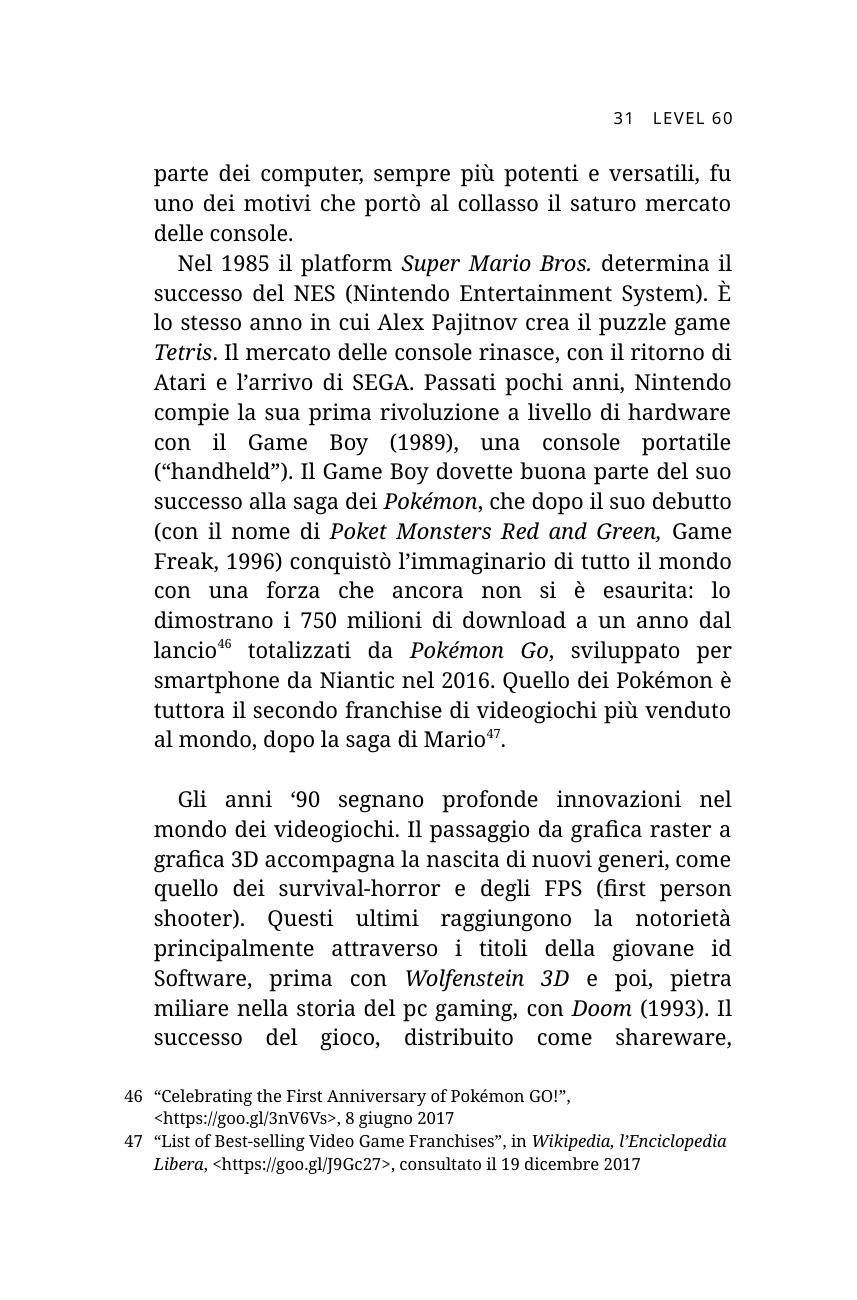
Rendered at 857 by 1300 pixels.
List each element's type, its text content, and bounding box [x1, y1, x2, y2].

text Nel 1985 il platform Super Mario Bros. determina il successo del NES (Nintendo Entertainment System). È lo stesso anno in cui Alex Pajitnov crea il puzzle game Tetris. Il mercato delle console rinasce, con il ritorno di Atari e l’arrivo di SEGA. Passati pochi anni, Nintendo compie la sua prima rivoluzione a livello di hardware con il Game Boy (1989), una console portatile (“handheld”). Il Game Boy dovette buona parte del suo successo alla saga dei Pokémon, che dopo il suo debutto (con il nome di Poket Monsters Red and Green, Game Freak, 1996) conquistò l’immaginario di tutto il mondo con una forza che ancora non si è esaurita: lo dimostrano i 750 milioni di download a un anno dal lancio totalizzati da Pokémon Go, sviluppato per smartphone da Niantic nel 2016. Quello dei Pokémon è tuttora il secondo franchise di videogiochi più venduto al mondo, dopo la saga di Mario. [153, 248, 732, 754]
text Gli anni ‘90 segnano profonde innovazioni nel mondo dei videogiochi. Il passaggio da grafica raster a grafica 3D accompagna la nascita di nuovi generi, come quello dei survival-horror e degli FPS (first person shooter). Questi ultimi raggiungono la notorietà principalmente attraverso i titoli della giovane id Software, prima con Wolfenstein 3D e poi, pietra miliare nella storia del pc gaming, con Doom (1993). Il successo del gioco, distribuito come shareware, [153, 784, 732, 1052]
text parte dei computer, sempre più potenti e versatili, fu uno dei motivi che portò al collasso il saturo mercato delle console. [153, 158, 732, 248]
text “List of Best-selling Video Game Franchises”, in Wikipedia, l’Enciclopedia Libera, <https://goo.gl/J9Gc27>, consultato il 19 dicembre 2017 [124, 1130, 732, 1175]
text “Celebrating the First Anniversary of Pokémon GO!”, <https://goo.gl/3nV6Vs>, 8 giugno 2017 [124, 1084, 732, 1130]
